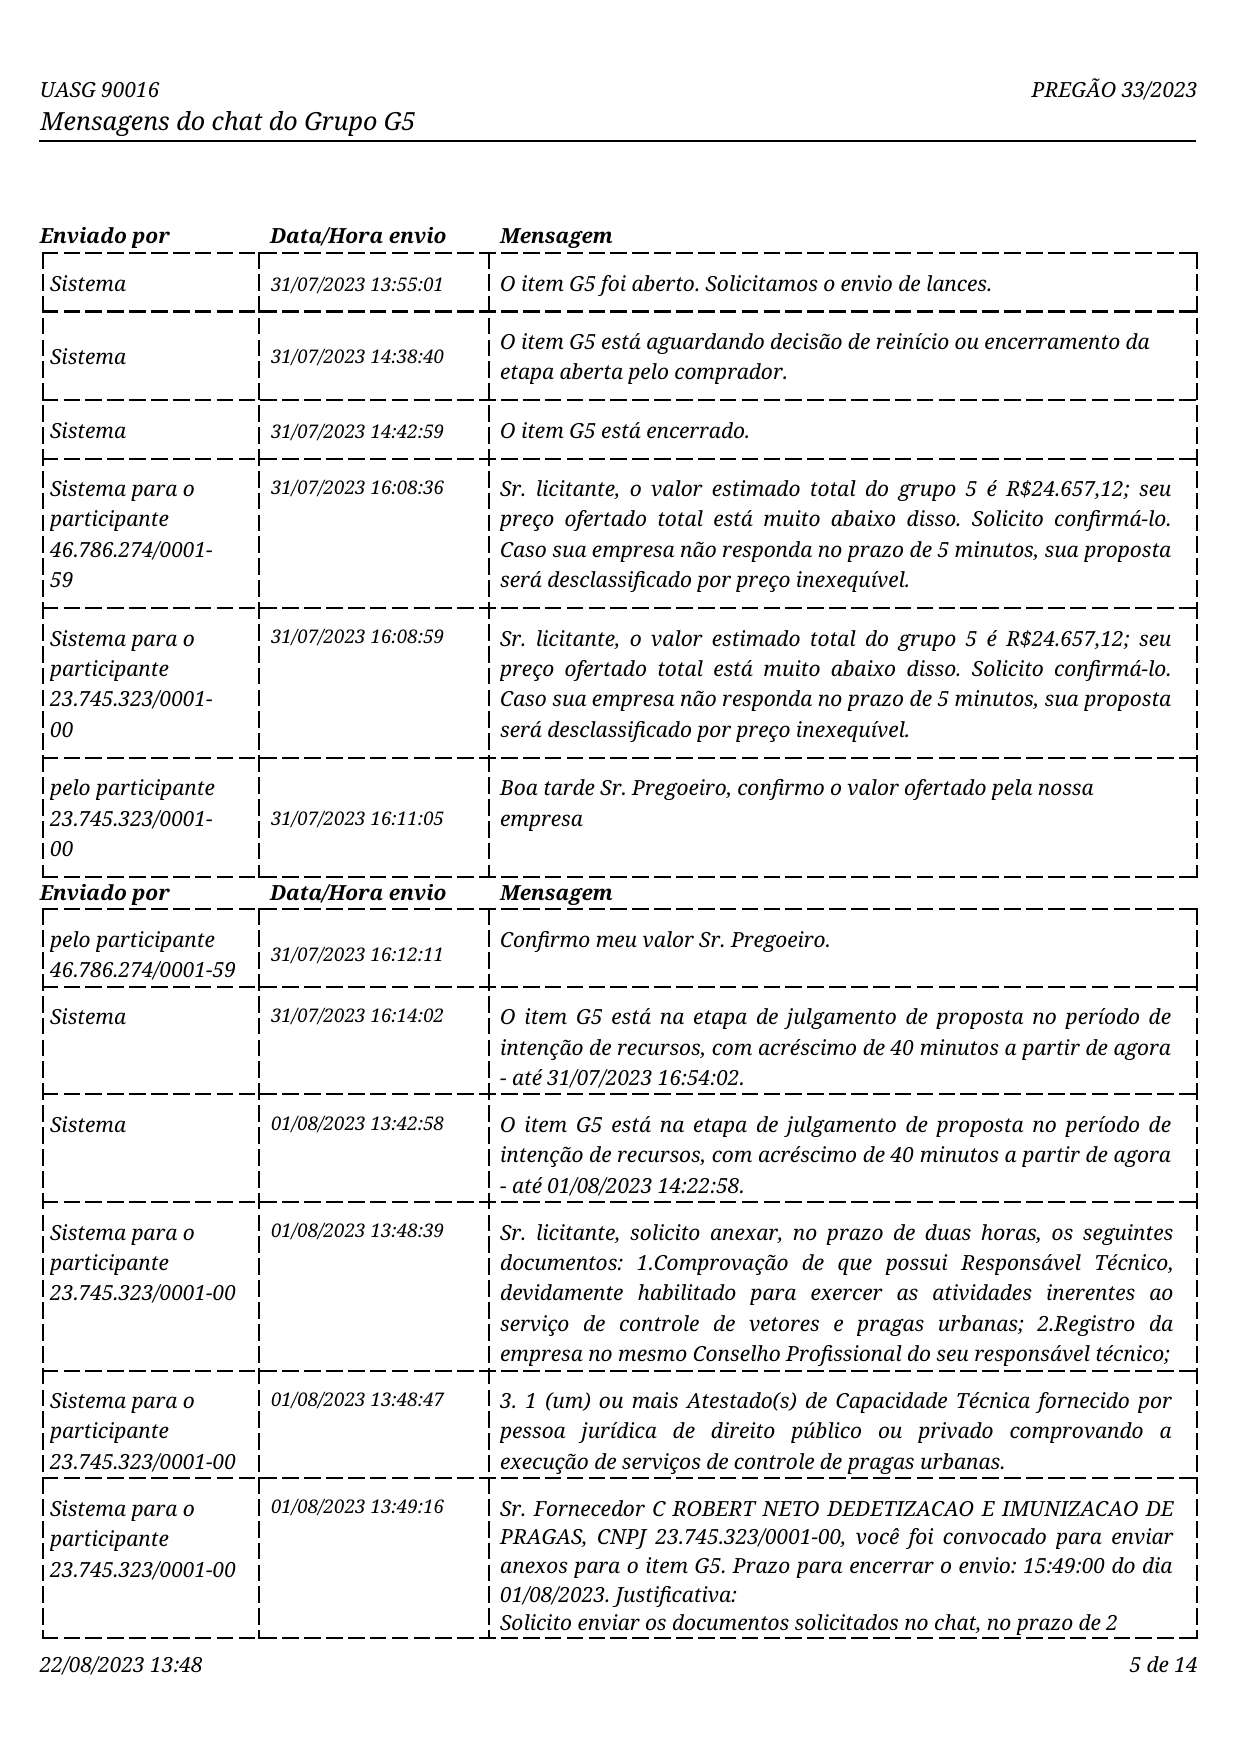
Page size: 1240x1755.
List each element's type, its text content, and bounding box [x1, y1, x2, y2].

table_cell Sr. Fornecedor C ROBERT NETO DEDETIZACAO E IMUNIZACAO DE PRAGAS, CNPJ 23.745.323/0001-00, você foi convocado para enviar anexos para o item G5. Prazo para encerrar o envio: 15:49:00 do dia 01/08/2023. Justificativa: Solicito enviar os documentos solicitados no chat, no prazo de 2 [489, 1477, 1197, 1637]
table_cell O item G5 está na etapa de julgamento de proposta no período de intenção de recursos, com acréscimo de 40 minutos a partir de agora - até 01/08/2023 14:22:58. [489, 1093, 1197, 1201]
table_cell Sistema para o participante 46.786.274/0001-59 [43, 458, 259, 607]
table_cell O item G5 está encerrado. [489, 399, 1197, 457]
table_cell Sistema [43, 1093, 259, 1201]
text Enviado por Data/Hora envio Mensagem [39, 878, 1200, 906]
table_cell Sistema [43, 986, 259, 1093]
table_cell Sr. licitante, o valor estimado total do grupo 5 é R$24.657,12; seu preço ofertado total está muito abaixo disso. Solicito confirmá-lo. Caso sua empresa não responda no prazo de 5 minutos, sua proposta será desclassificado por preço inexequível. [489, 458, 1197, 607]
table_cell O item G5 está na etapa de julgamento de proposta no período de intenção de recursos, com acréscimo de 40 minutos a partir de agora - até 31/07/2023 16:54:02. [489, 986, 1197, 1093]
table_cell Sr. licitante, solicito anexar, no prazo de duas horas, os seguintes documentos: 1.Comprovação de que possui Responsável Técnico, devidamente habilitado para exercer as atividades inerentes ao serviço de controle de vetores e pragas urbanas; 2.Registro da empresa no mesmo Conselho Profissional do seu responsável técnico; [489, 1201, 1197, 1369]
table_cell 01/08/2023 13:42:58 [259, 1093, 488, 1201]
table_cell Sistema [43, 310, 259, 399]
table_cell pelo participante 23.745.323/0001-00 [43, 757, 259, 876]
table_cell Sistema para o participante 23.745.323/0001-00 [43, 1370, 259, 1477]
table_header 31/07/2023 13:55:01 [259, 252, 488, 310]
table_cell 01/08/2023 13:49:16 [259, 1477, 488, 1637]
table_cell Sistema para o participante 23.745.323/0001-00 [43, 1201, 259, 1369]
table_cell 01/08/2023 13:48:39 [259, 1201, 488, 1369]
table_cell 31/07/2023 16:11:05 [259, 757, 488, 876]
table_header O item G5 foi aberto. Solicitamos o envio de lances. [489, 252, 1197, 310]
text Enviado por Data/Hora envio Mensagem [39, 222, 1200, 250]
table_header Confirmo meu valor Sr. Pregoeiro. [489, 908, 1197, 986]
table_cell Sr. licitante, o valor estimado total do grupo 5 é R$24.657,12; seu preço ofertado total está muito abaixo disso. Solicito confirmá-lo. Caso sua empresa não responda no prazo de 5 minutos, sua proposta será desclassificado por preço inexequível. [489, 607, 1197, 757]
table_header Sistema [43, 252, 259, 310]
table_cell 01/08/2023 13:48:47 [259, 1370, 488, 1477]
table_cell Boa tarde Sr. Pregoeiro, confirmo o valor ofertado pela nossa empresa [489, 757, 1197, 876]
table_cell Sistema para o participante 23.745.323/0001-00 [43, 1477, 259, 1637]
table_header 31/07/2023 16:12:11 [259, 908, 488, 986]
table_cell 31/07/2023 16:08:36 [259, 458, 488, 607]
table_cell Sistema para o participante 23.745.323/0001-00 [43, 607, 259, 757]
table_cell O item G5 está aguardando decisão de reinício ou encerramento da etapa aberta pelo comprador. [489, 310, 1197, 399]
text Mensagens do chat do Grupo G5 [40, 103, 1200, 137]
table_cell 31/07/2023 14:38:40 [259, 310, 488, 399]
table_cell 3. 1 (um) ou mais Atestado(s) de Capacidade Técnica fornecido por pessoa jurídica de direito público ou privado comprovando a execução de serviços de controle de pragas urbanas. [489, 1370, 1197, 1477]
table_cell 31/07/2023 16:08:59 [259, 607, 488, 757]
table_cell 31/07/2023 16:14:02 [259, 986, 488, 1093]
table_cell 31/07/2023 14:42:59 [259, 399, 488, 457]
table_cell Sistema [43, 399, 259, 457]
table_header pelo participante 46.786.274/0001-59 [43, 908, 259, 986]
